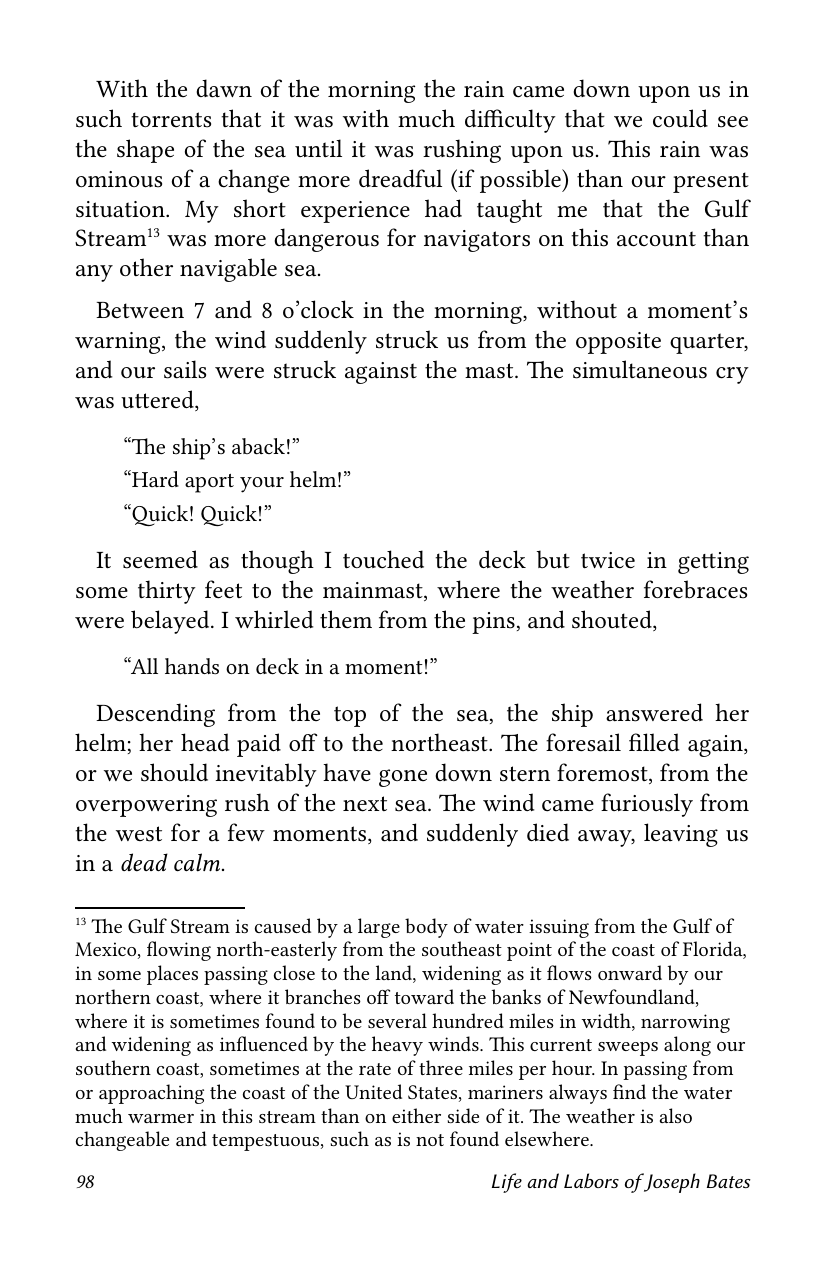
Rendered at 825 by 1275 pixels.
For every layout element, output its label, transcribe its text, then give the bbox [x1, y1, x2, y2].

text “Quick! Quick!” [105, 501, 720, 527]
text “The ship’s aback!” [105, 434, 720, 460]
text With the dawn of the morning the rain came down upon us in such torrents that it was with much difficulty that we could see the shape of the sea until it was rushing upon us. This rain was ominous of a change more dreadful (if possible) than our present situation. My short experience had taught me that the Gulf Stream was more dangerous for navigators on this account than any other navigable sea. [75, 75, 750, 283]
text It seemed as though I touched the deck but twice in getting some thirty feet to the mainmast, where the weather forebraces were belayed. I whirled them from the pins, and shouted, [75, 546, 750, 634]
text “All hands on deck in a moment!” [105, 654, 720, 680]
text The Gulf Stream is caused by a large body of water issuing from the Gulf of Mexico, flowing north-easterly from the southeast point of the coast of Florida, in some places passing close to the land, widening as it flows onward by our northern coast, where it branches off toward the banks of Newfoundland, where it is sometimes found to be several hundred miles in width, narrowing and widening as influenced by the heavy winds. This current sweeps along our southern coast, sometimes at the rate of three miles per hour. In passing from or approaching the coast of the United States, mariners always find the water much warmer in this stream than on either side of it. The weather is also changeable and tempestuous, such as is not found elsewhere. [75, 914, 750, 1152]
text “Hard aport your helm!” [105, 467, 720, 493]
text Between 7 and 8 o’clock in the morning, without a moment’s warning, the wind suddenly struck us from the opposite quarter, and our sails were struck against the mast. The simultaneous cry was uttered, [75, 296, 750, 414]
text Descending from the top of the sea, the ship answered her helm; her head paid off to the northeast. The foresail filled again, or we should inevitably have gone down stern foremost, from the overpowering rush of the next sea. The wind came furiously from the west for a few moments, and suddenly died away, leaving us in a dead calm. [75, 699, 750, 877]
